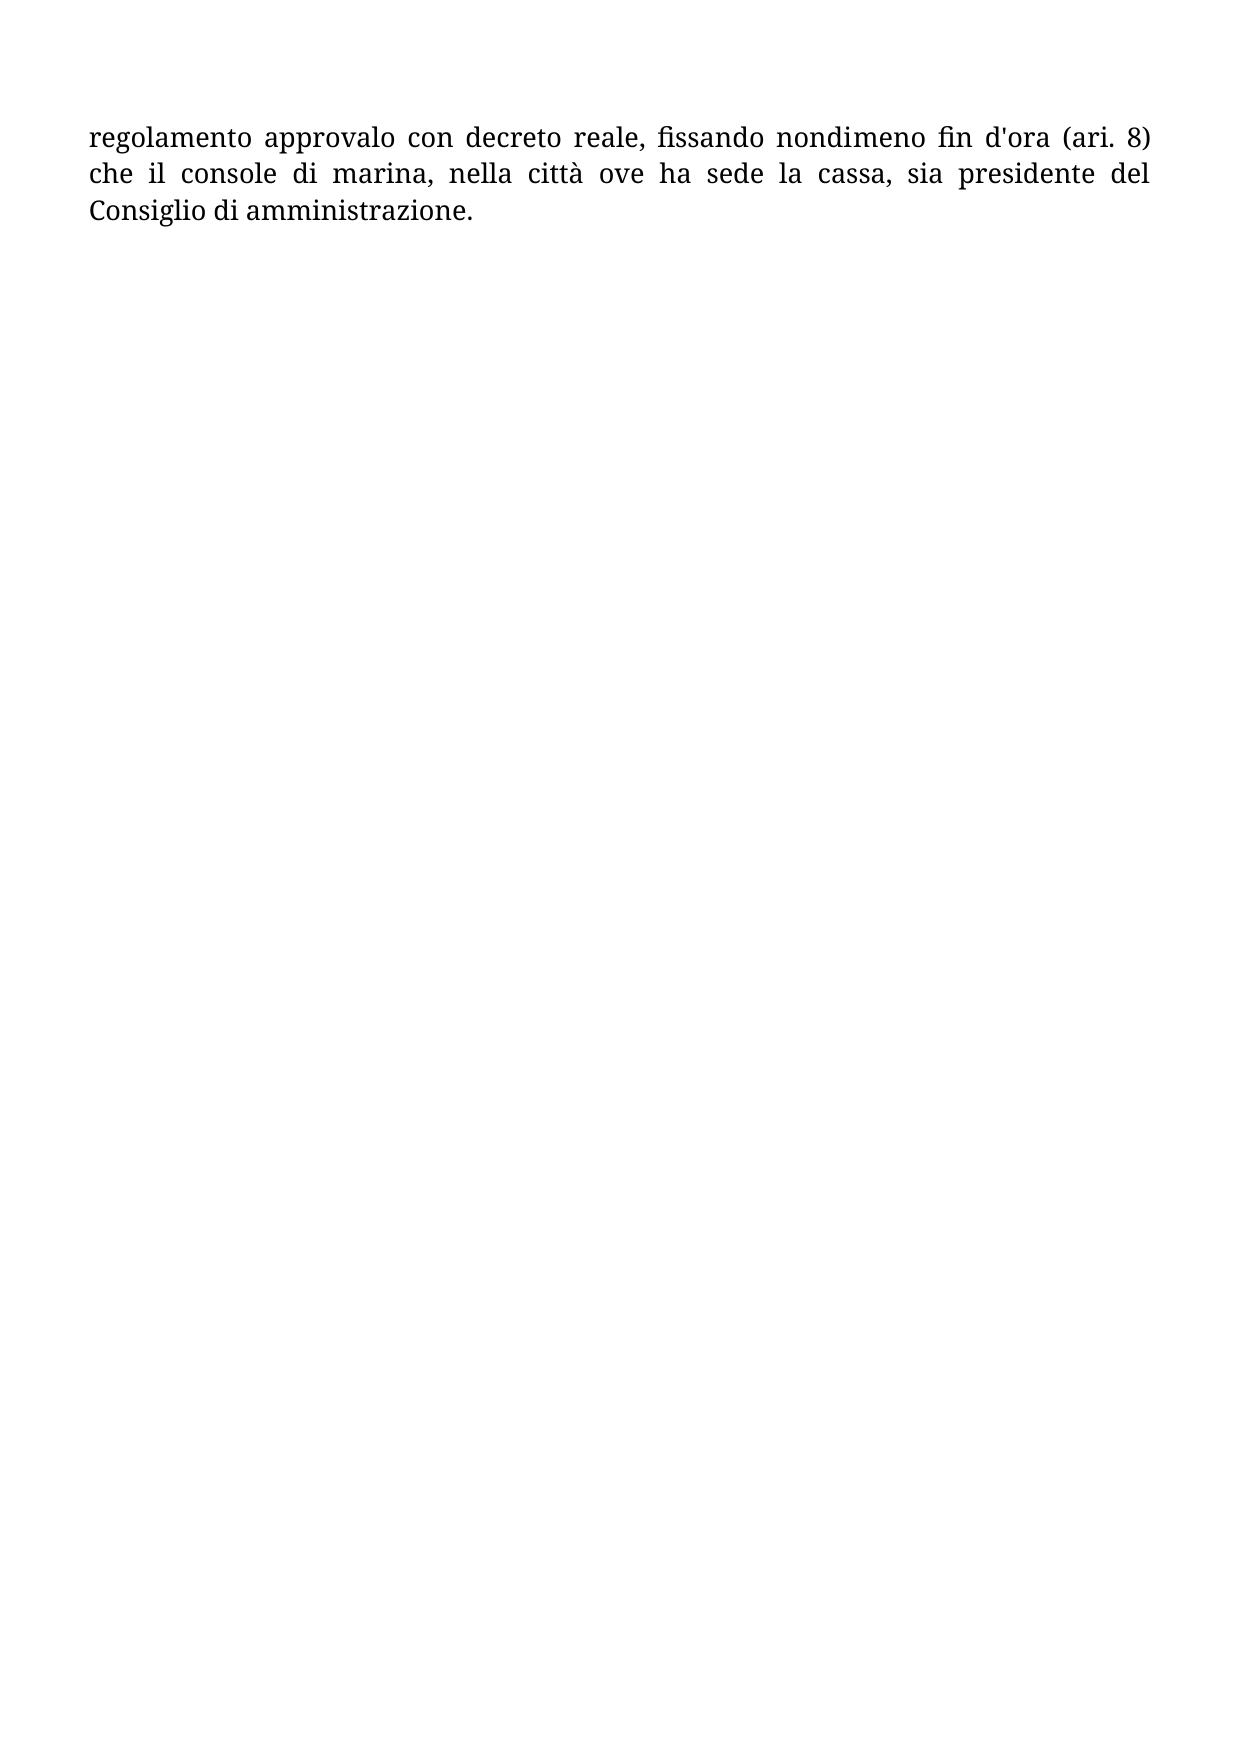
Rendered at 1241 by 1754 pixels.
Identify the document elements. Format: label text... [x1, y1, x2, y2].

text regolamento approvalo con decreto reale, fissando nondimeno fin d'ora (ari. 8) che il console di marina, nella città ove ha sede la cassa, sia presidente del Consiglio di amministrazione. [88, 118, 1152, 229]
